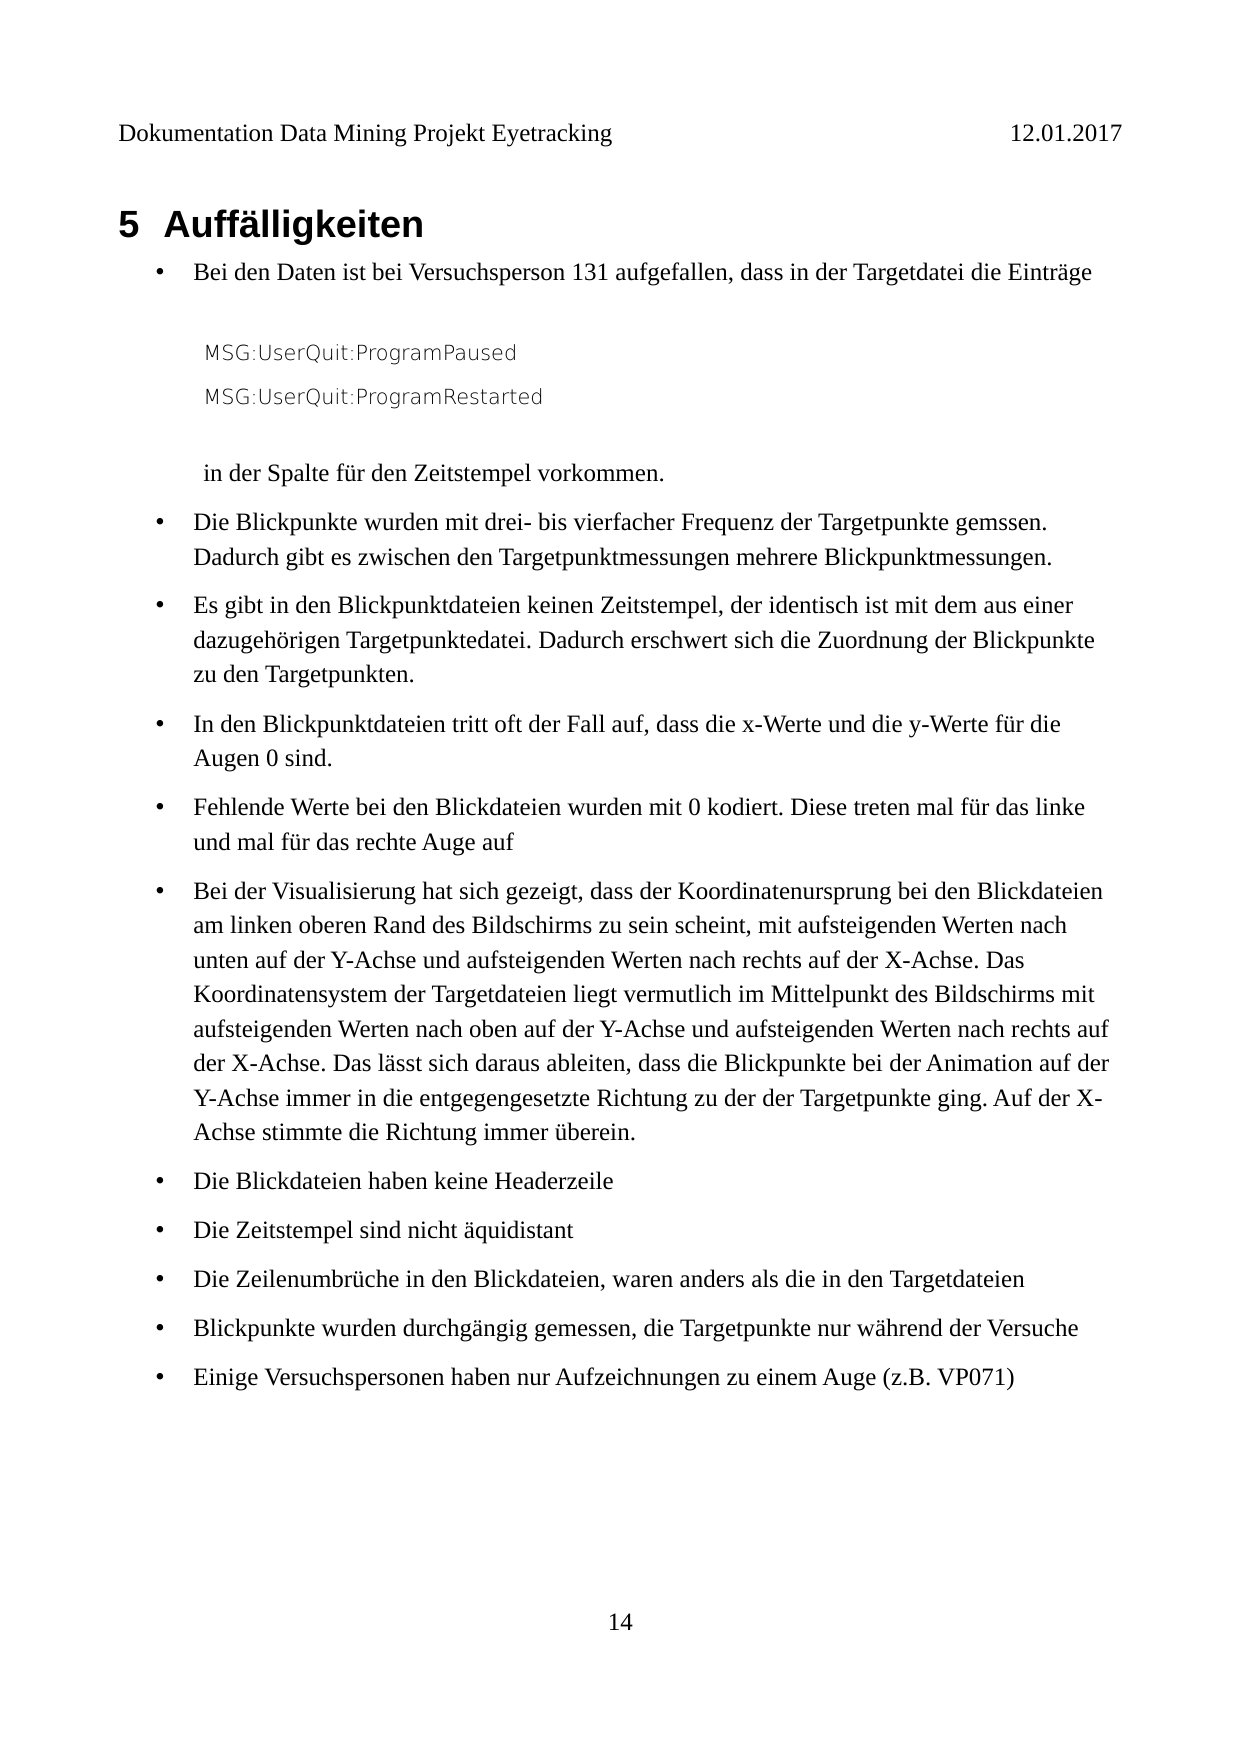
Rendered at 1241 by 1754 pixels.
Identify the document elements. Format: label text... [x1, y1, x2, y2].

text MSG:UserQuit:ProgramPaused [203, 341, 1122, 365]
list Bei der Visualisierung hat sich gezeigt, dass der Koordinatenursprung bei den Blickdateien am linken oberen Rand des Bildschirms zu sein scheint, mit aufsteigenden Werten nach unten auf der Y-Achse und aufsteigenden Werten nach rechts auf der X-Achse. Das Koordinatensystem der Targetdateien liegt vermutlich im Mittelpunkt des Bildschirms mit aufsteigenden Werten nach oben auf der Y-Achse und aufsteigenden Werten nach rechts auf der X-Achse. Das lässt sich daraus ableiten, dass die Blickpunkte bei der Animation auf der Y-Achse immer in die entgegengesetzte Richtung zu der der Targetpunkte ging. Auf der X-Achse stimmte die Richtung immer überein. [156, 876, 1122, 1146]
list Fehlende Werte bei den Blickdateien wurden mit 0 kodiert. Diese treten mal für das linke und mal für das rechte Auge auf [156, 792, 1122, 855]
list Die Blickdateien haben keine Headerzeile [156, 1166, 1122, 1195]
subtitle Auffälligkeiten [118, 201, 1122, 245]
list Die Zeitstempel sind nicht äquidistant [156, 1215, 1122, 1244]
list In den Blickpunktdateien tritt oft der Fall auf, dass die x-Werte und die y-Werte für die Augen 0 sind. [156, 709, 1122, 772]
text MSG:UserQuit:ProgramRestarted [203, 385, 1122, 409]
list Bei den Daten ist bei Versuchsperson 131 aufgefallen, dass in der Targetdatei die Einträge [156, 257, 1122, 321]
list Blickpunkte wurden durchgängig gemessen, die Targetpunkte nur während der Versuche [156, 1313, 1122, 1342]
list Es gibt in den Blickpunktdateien keinen Zeitstempel, der identisch ist mit dem aus einer dazugehörigen Targetpunktedatei. Dadurch erschwert sich die Zuordnung der Blickpunkte zu den Targetpunkten. [156, 591, 1122, 688]
list Einige Versuchspersonen haben nur Aufzeichnungen zu einem Auge (z.B. VP071) [156, 1362, 1122, 1391]
list Die Zeilenumbrüche in den Blickdateien, waren anders als die in den Targetdateien [156, 1264, 1122, 1293]
text in der Spalte für den Zeitstempel vorkommen. [203, 458, 1122, 487]
list Die Blickpunkte wurden mit drei- bis vierfacher Frequenz der Targetpunkte gemssen. Dadurch gibt es zwischen den Targetpunktmessungen mehrere Blickpunktmessungen. [156, 507, 1122, 570]
